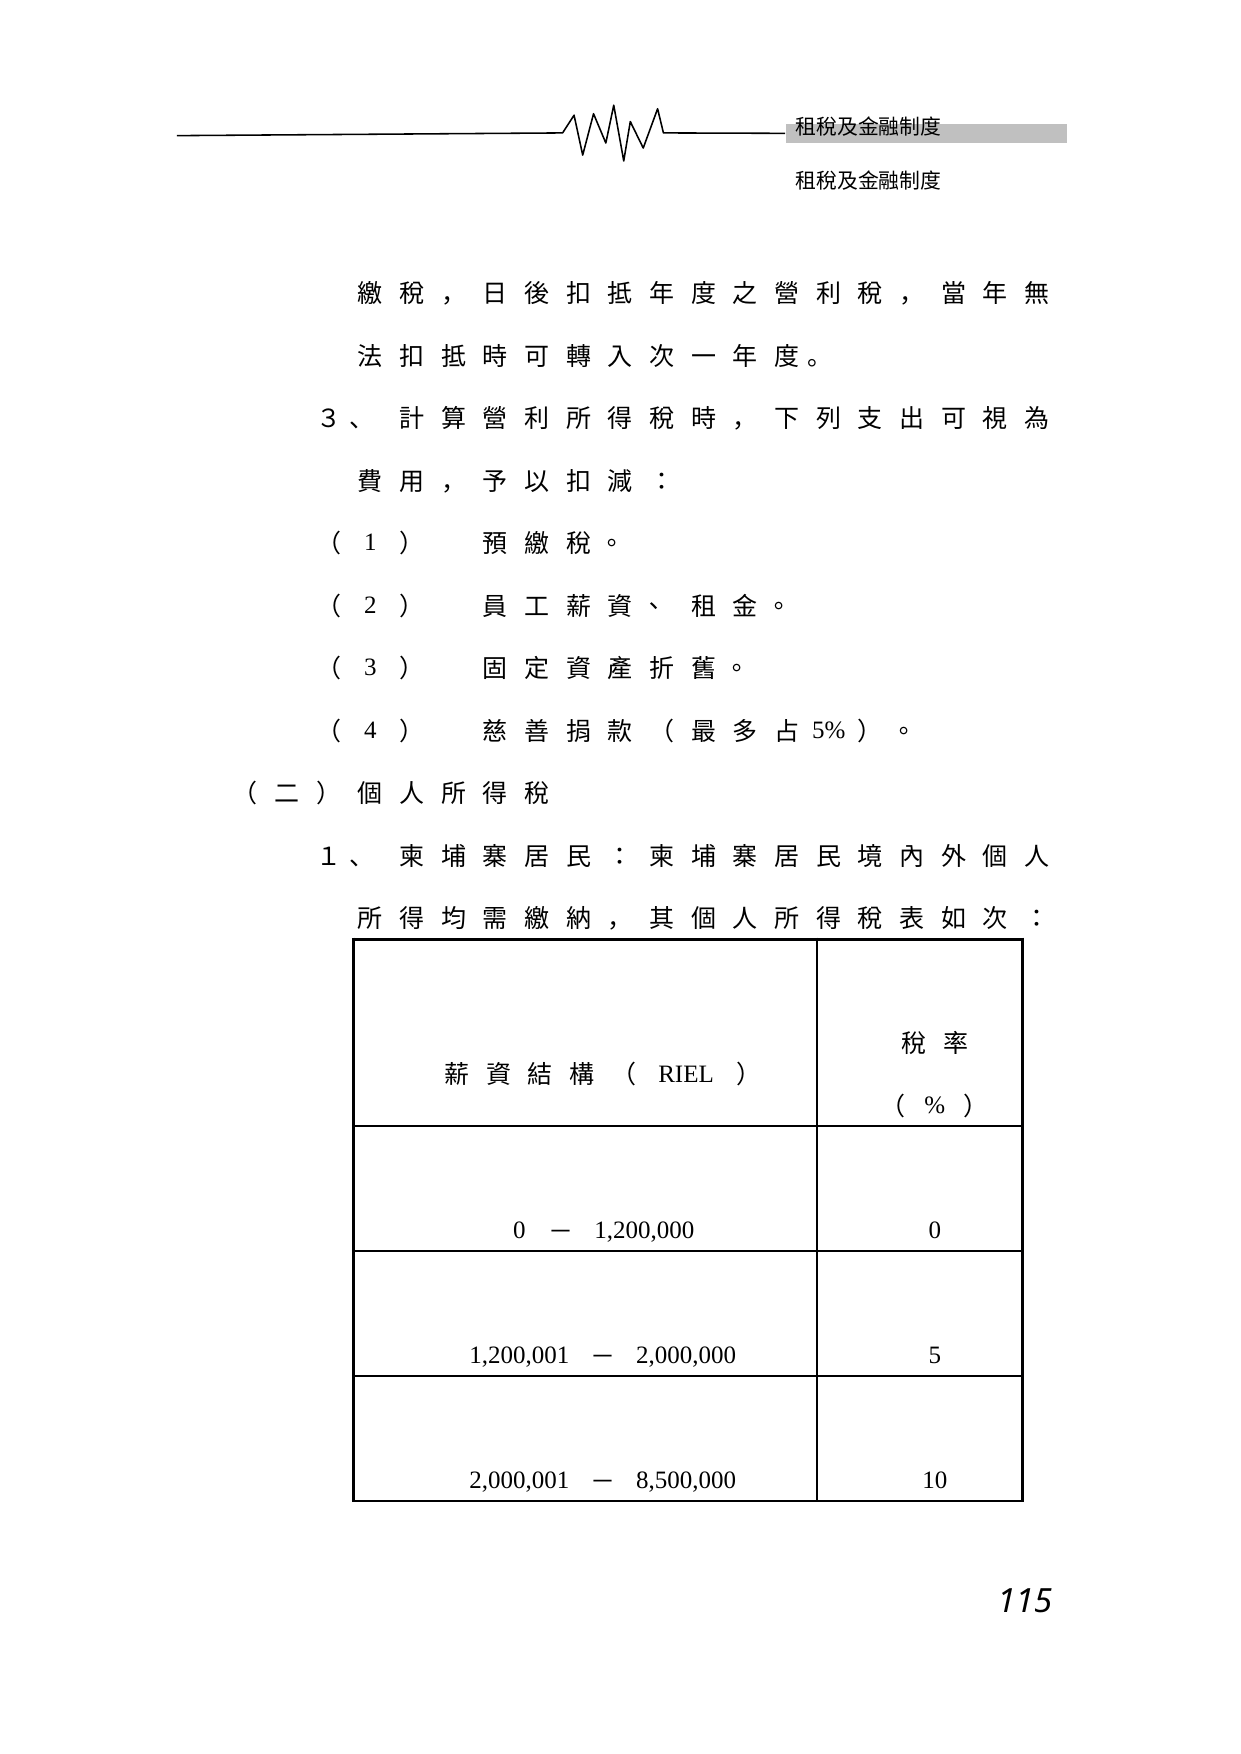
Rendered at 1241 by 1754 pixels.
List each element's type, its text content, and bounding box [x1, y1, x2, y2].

text （二）個人所得稅 [207, 750, 1058, 813]
text （3） 固定資產折舊。 [306, 625, 1058, 688]
table_cell 10 [818, 1377, 1021, 1500]
text ３、計算營利所得稅時，下列支出可視為費用，予以扣減： [281, 375, 1058, 500]
text 繳稅，日後扣抵年度之營利稅，當年無法扣抵時可轉入次一年度。 [281, 250, 1058, 375]
table_header 薪資結構（RIEL） [355, 941, 816, 1125]
table_cell 0 [818, 1127, 1021, 1250]
text （1） 預繳稅。 [306, 500, 1058, 563]
table_cell 0－1,200,000 [355, 1127, 816, 1250]
text （4） 慈善捐款（最多占5%）。 [306, 688, 1058, 750]
text １、柬埔寨居民：柬埔寨居民境內外個人所得均需繳納，其個人所得稅表如次： [281, 813, 1058, 938]
table_cell 2,000,001－8,500,000 [355, 1377, 816, 1500]
table_cell 5 [818, 1252, 1021, 1375]
table_cell 1,200,001－2,000,000 [355, 1252, 816, 1375]
text （2） 員工薪資、租金。 [306, 563, 1058, 625]
table_header 稅率（%） [818, 941, 1021, 1125]
